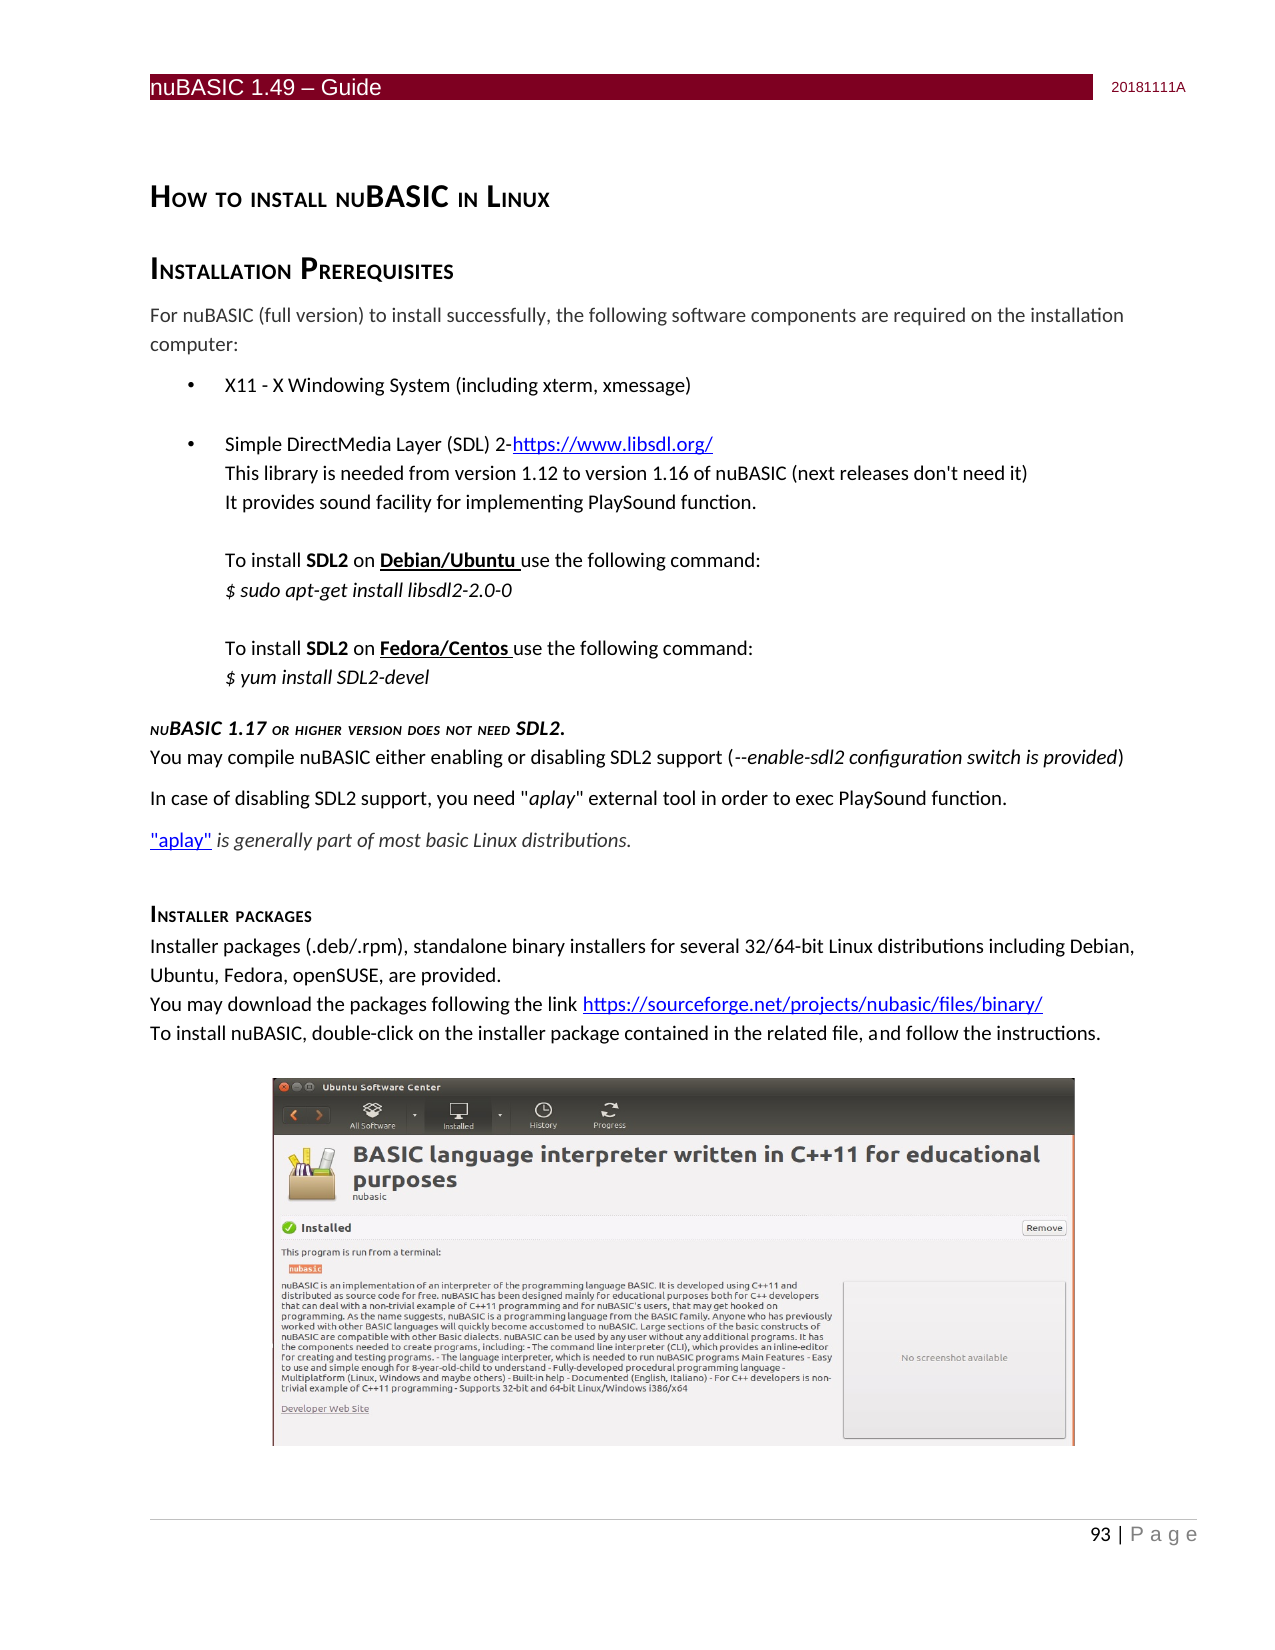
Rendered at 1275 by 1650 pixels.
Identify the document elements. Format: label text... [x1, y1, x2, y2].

text In case of disabling SDL2 support, you need "aplay" external tool in order to exec PlaySound function. [150, 786, 1197, 811]
list Simple DirectMedia Layer (SDL) 2-https://www.libsdl.org/ This library is needed from version 1.12 to version 1.16 of nuBASIC (next releases don't need it) It provides sound facility for implementing PlaySound function. To install SDL2 on Debian/Ubuntu use the following command: $ sudo apt-get install libsdl2-2.0-0 To install SDL2 on Fedora/Centos use the following command: $ yum install SDL2-devel [187, 431, 1197, 690]
list X11 - X Windowing System (including xterm, xmessage) [187, 373, 1197, 398]
subtitle Installation Prerequisites [150, 247, 1197, 287]
text "aplay" is generally part of most basic Linux distributions. [150, 827, 1197, 853]
subtitle nuBASIC 1.17 or higher version does not need SDL2. [150, 715, 1197, 740]
text Installer packages (.deb/.rpm), standalone binary installers for several 32/64-bit Linux distributions including Debian, Ubuntu, Fedora, openSUSE, are provided. [150, 933, 1197, 988]
text To install nuBASIC, double-click on the installer package contained in the related file, and follow the instructions. [150, 1021, 1197, 1046]
text You may download the packages following the link https://sourceforge.net/projects/nubasic/files/binary/ [150, 991, 1197, 1017]
subtitle Installer packages [150, 898, 1197, 929]
text You may compile nuBASIC either enabling or disabling SDL2 support (--enable-sdl2 configuration switch is provided) [150, 744, 1197, 769]
text For nuBASIC (full version) to install successfully, the following software components are required on the installation computer: [150, 302, 1197, 356]
picture [272, 1078, 1075, 1446]
subtitle How to install nuBASIC in Linux [150, 175, 1197, 216]
